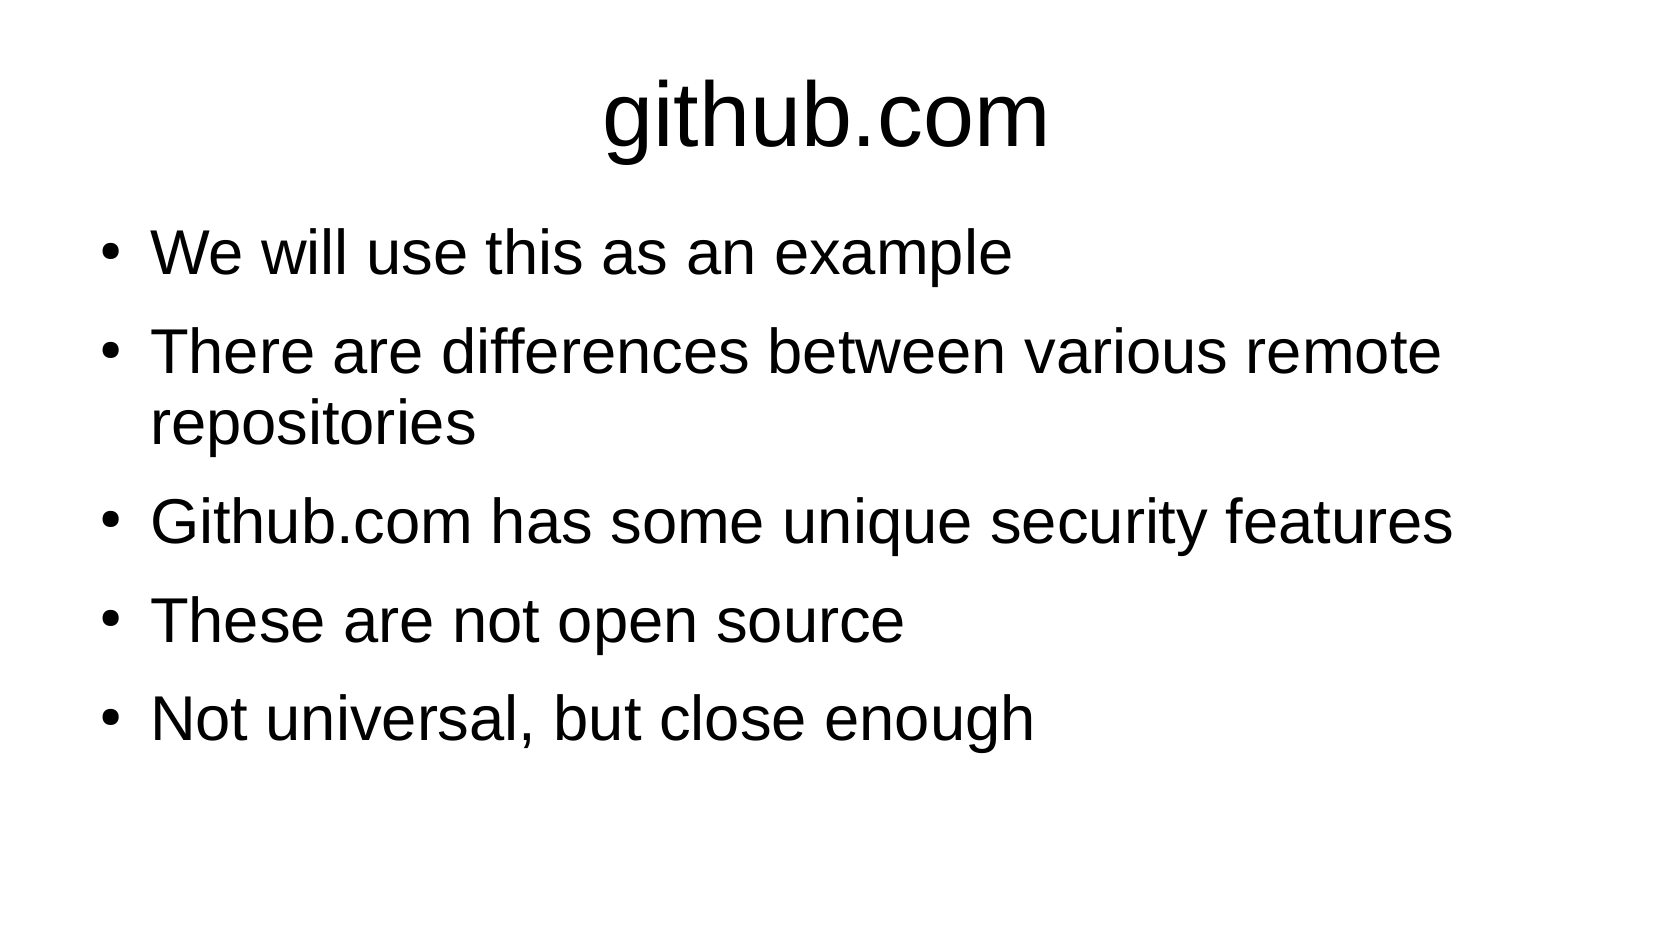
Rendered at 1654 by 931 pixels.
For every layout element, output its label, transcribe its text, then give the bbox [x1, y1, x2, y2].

title github.com [82, 37, 1571, 193]
list We will use this as an example There are differences between various remote repositories Github.com has some unique security features These are not open source Not universal, but close enough [82, 217, 1571, 758]
